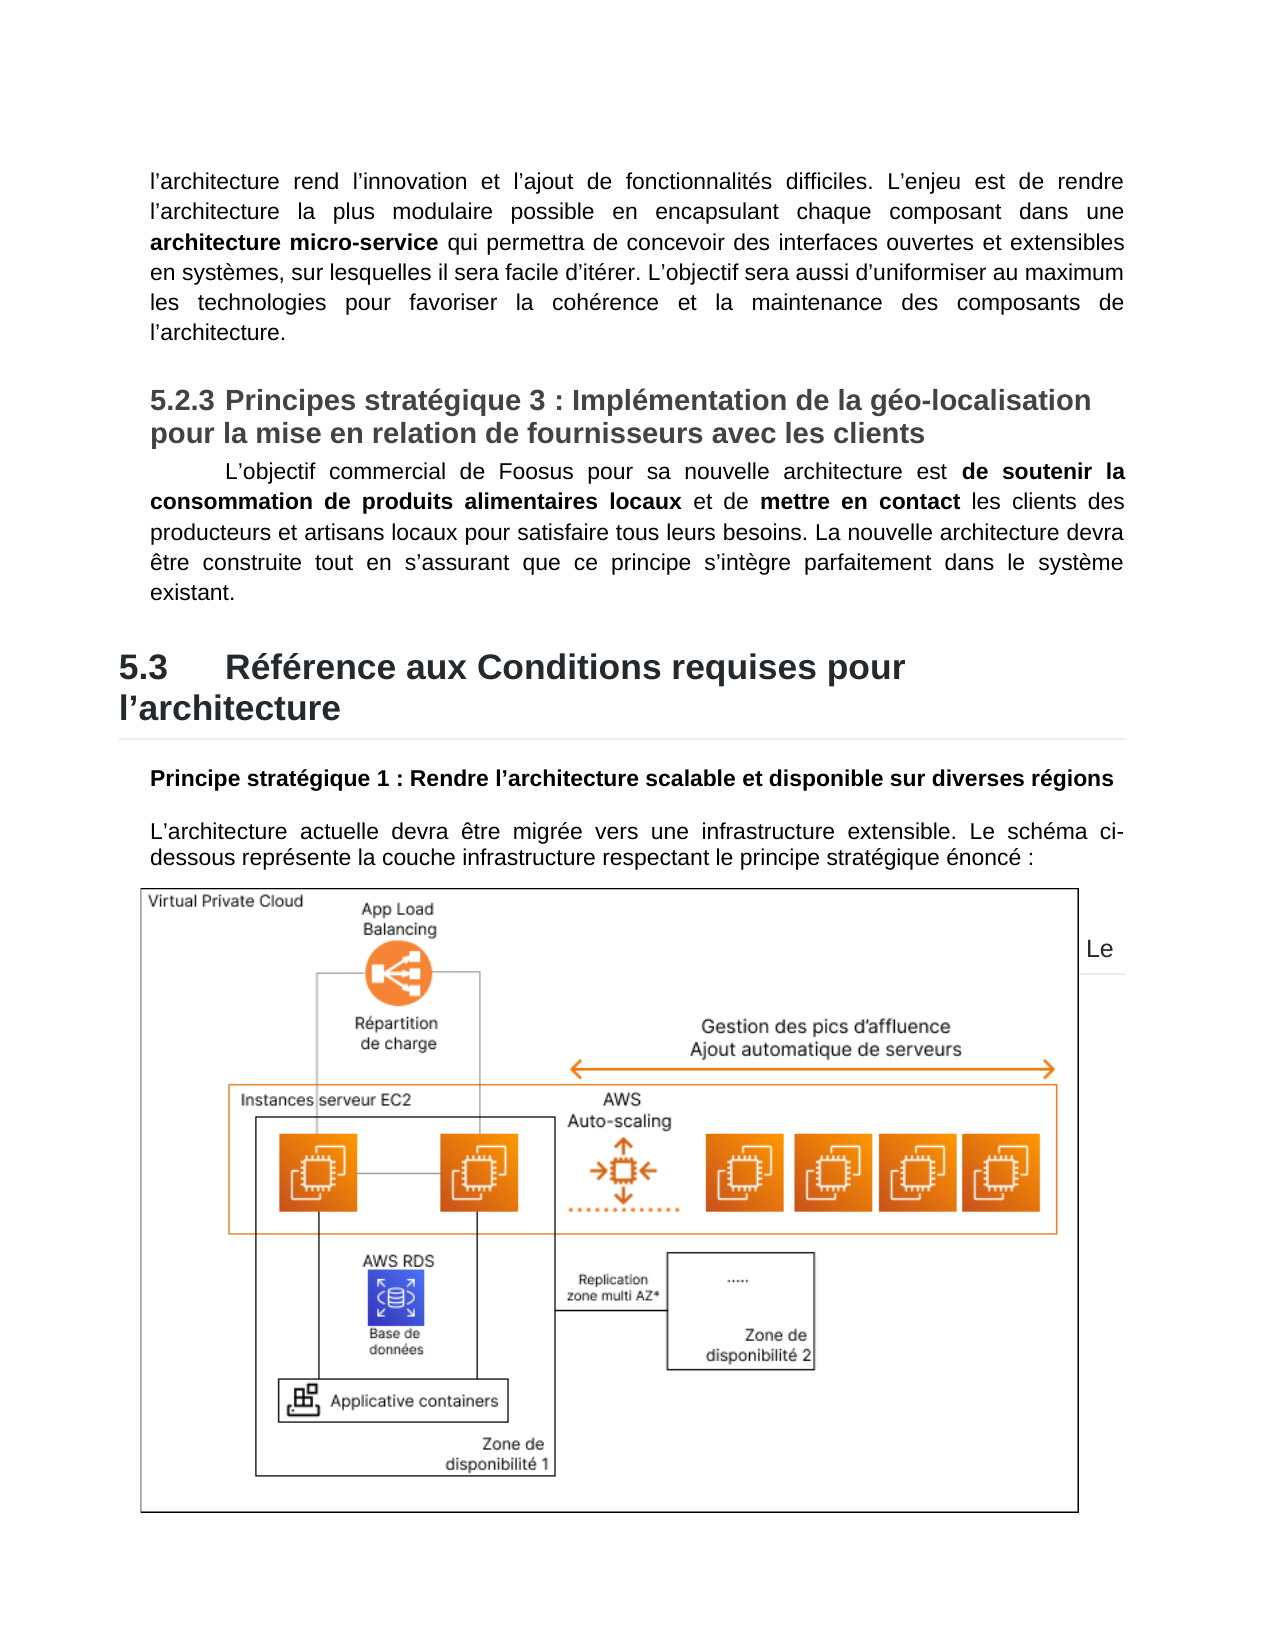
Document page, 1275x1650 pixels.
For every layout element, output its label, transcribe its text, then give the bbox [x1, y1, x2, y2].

subtitle Principes stratégique 3 : Implémentation de la géo-localisation pour la mise en relation de fournisseurs avec les clients [150, 383, 1125, 450]
text Le [1079, 934, 1125, 973]
text l’architecture rend l’innovation et l’ajout de fonctionnalités difficiles. L’enjeu est de rendre l’architecture la plus modulaire possible en encapsulant chaque composant dans une architecture micro-service qui permettra de concevoir des interfaces ouvertes et extensibles en systèmes, sur lesquelles il sera facile d’itérer. L’objectif sera aussi d’uniformiser au maximum les technologies pour favoriser la cohérence et la maintenance des composants de l’architecture. [150, 168, 1125, 345]
text Principe stratégique 1 : Rendre l’architecture scalable et disponible sur diverses régions [150, 765, 1125, 791]
text L’architecture actuelle devra être migrée vers une infrastructure extensible. Le schéma ci-dessous représente la couche infrastructure respectant le principe stratégique énoncé : [150, 818, 1125, 870]
subtitle Référence aux Conditions requises pour l’architecture [119, 647, 1125, 738]
text L’objectif commercial de Foosus pour sa nouvelle architecture est de soutenir la consommation de produits alimentaires locaux et de mettre en contact les clients des producteurs et artisans locaux pour satisfaire tous leurs besoins. La nouvelle architecture devra être construite tout en s’assurant que ce principe s’intègre parfaitement dans le système existant. [150, 458, 1125, 605]
picture [140, 888, 1079, 1513]
